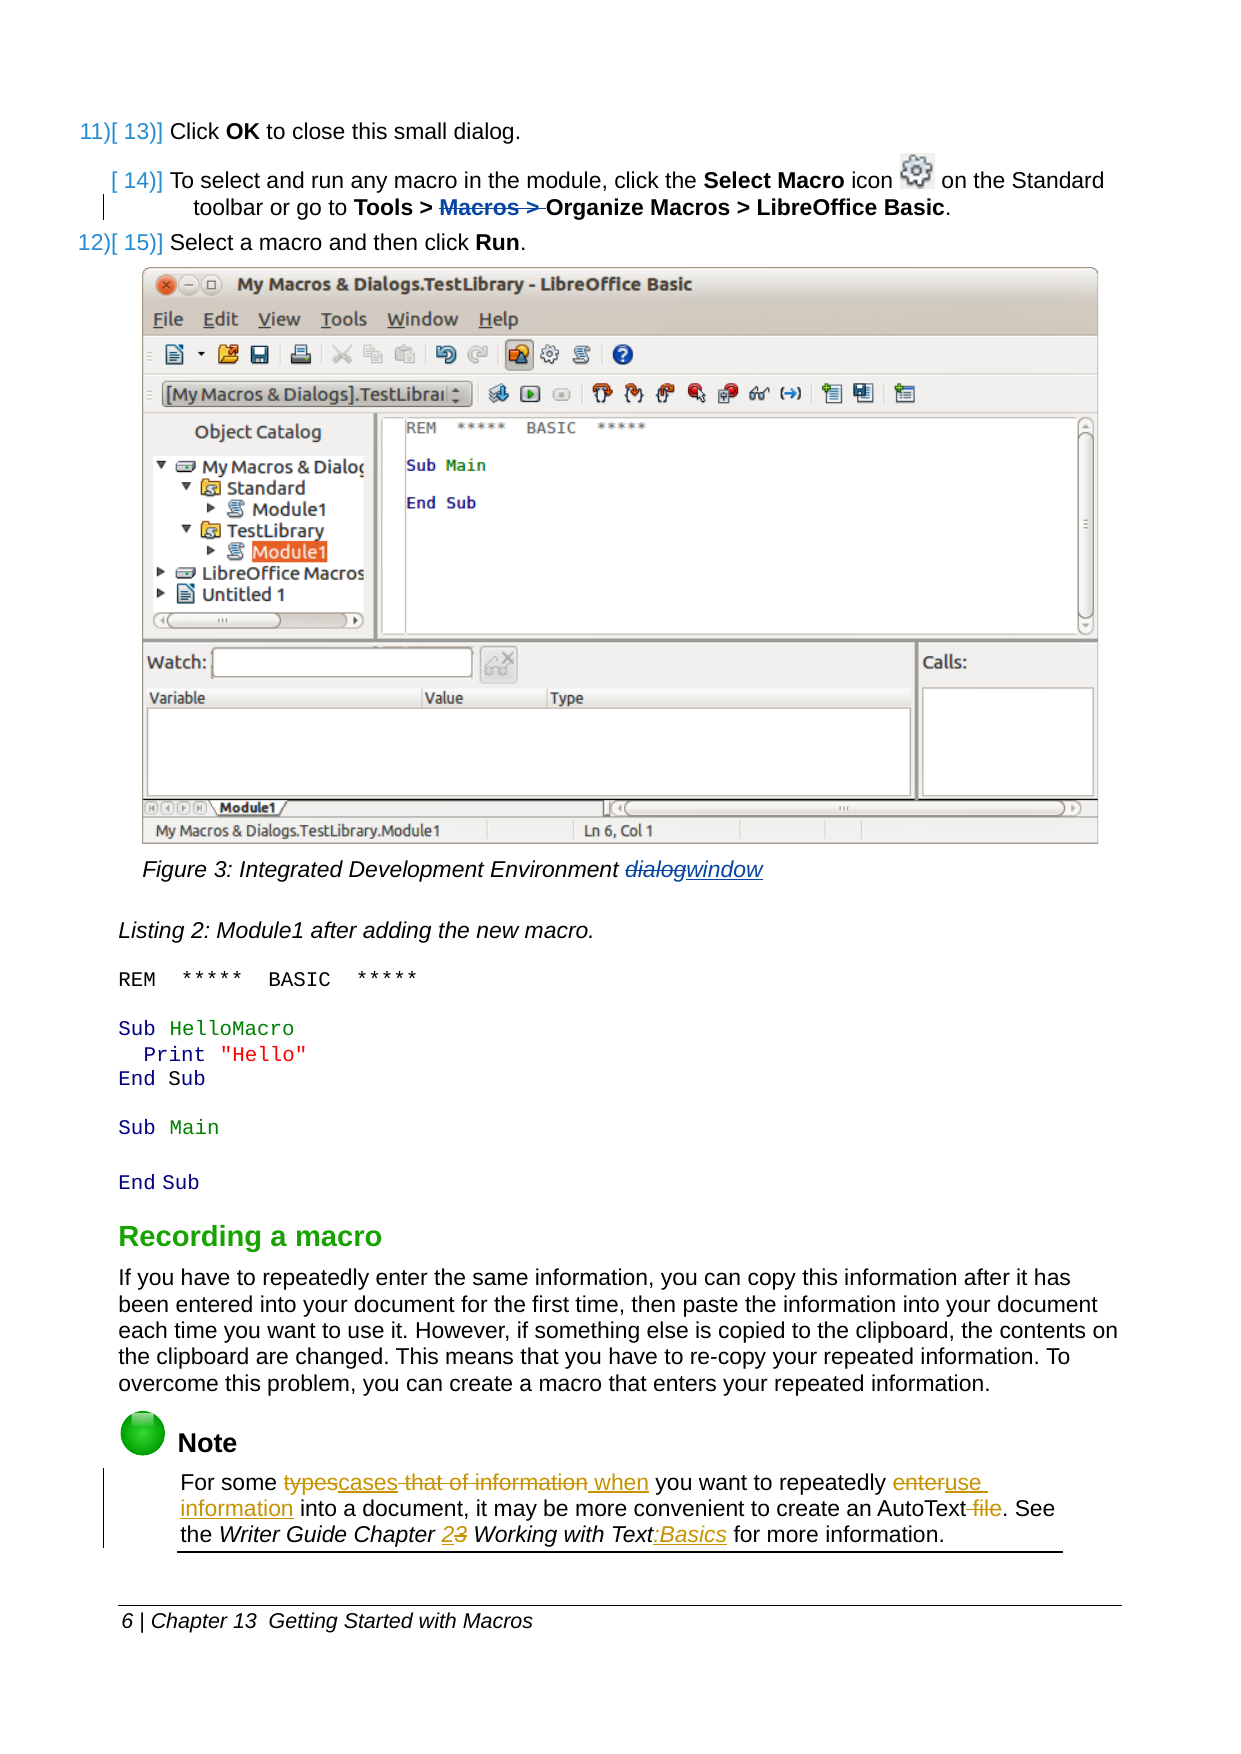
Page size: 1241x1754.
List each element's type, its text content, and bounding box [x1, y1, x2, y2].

text Sub Main [118, 1116, 1122, 1142]
text End Sub [118, 1168, 1122, 1195]
picture [899, 153, 935, 189]
text Print "Hello" [118, 1042, 1122, 1068]
list Select a macro and then click Run. [169, 229, 1122, 255]
subtitle Note [118, 1408, 1122, 1458]
picture [142, 267, 1099, 844]
subtitle Recording a macro [118, 1219, 1122, 1252]
text Listing 2: Module1 after adding the new macro. [118, 917, 1122, 943]
text Figure 3: Integrated Development Environment window [142, 856, 1098, 882]
text REM ***** BASIC ***** [118, 969, 1122, 993]
text If you have to repeatedly enter the same information, you can copy this information after it has been entered into your document for the first time, then paste the information into your document each time you want to use it. However, if something else is copied to the clipboard, the contents on the clipboard are changed. This means that you have to re-copy your repeated information. To overcome this problem, you can create a macro that enters your repeated information. [118, 1264, 1122, 1396]
text End Sub [118, 1068, 1122, 1092]
list To select and run any macro in the module, click the Select Macro icon on the Standard toolbar or go to Tools > Organize Macros > LibreOffice Basic. [169, 153, 1122, 220]
text Sub HelloMacro [118, 1016, 1122, 1042]
text For some cases when you want to repeatedly use information into a document, it may be more convenient to create an AutoText. See the Writer Guide Chapter 2 Working with Text:Basics for more information. [177, 1465, 1063, 1551]
list Click OK to close this small dialog. [169, 118, 1122, 144]
